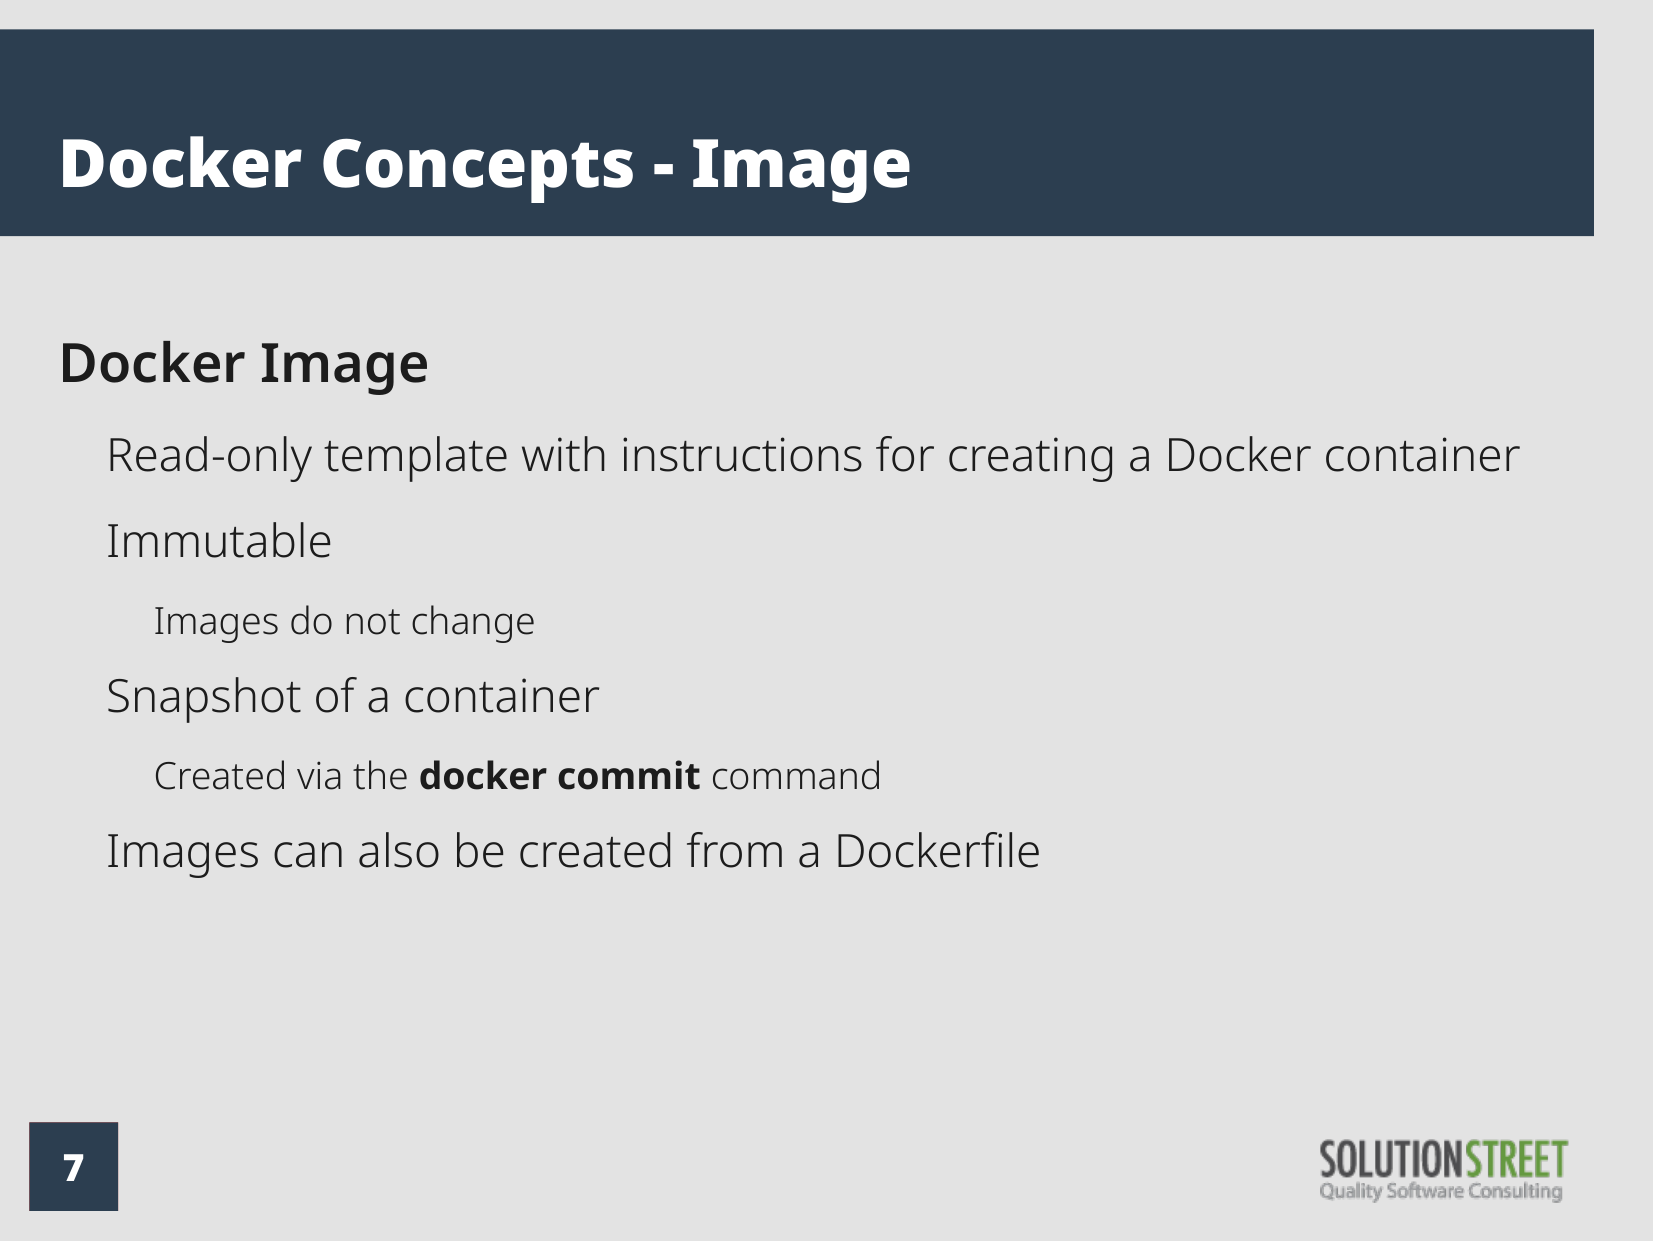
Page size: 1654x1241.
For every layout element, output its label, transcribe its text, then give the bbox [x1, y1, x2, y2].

picture [1310, 1083, 1570, 1241]
title Docker Concepts - Image [58, 59, 1594, 207]
list Docker Image Read-only template with instructions for creating a Docker container Immutable Images do not change Snapshot of a container Created via the docker commit command Images can also be created from a Dockerfile [58, 324, 1565, 1093]
